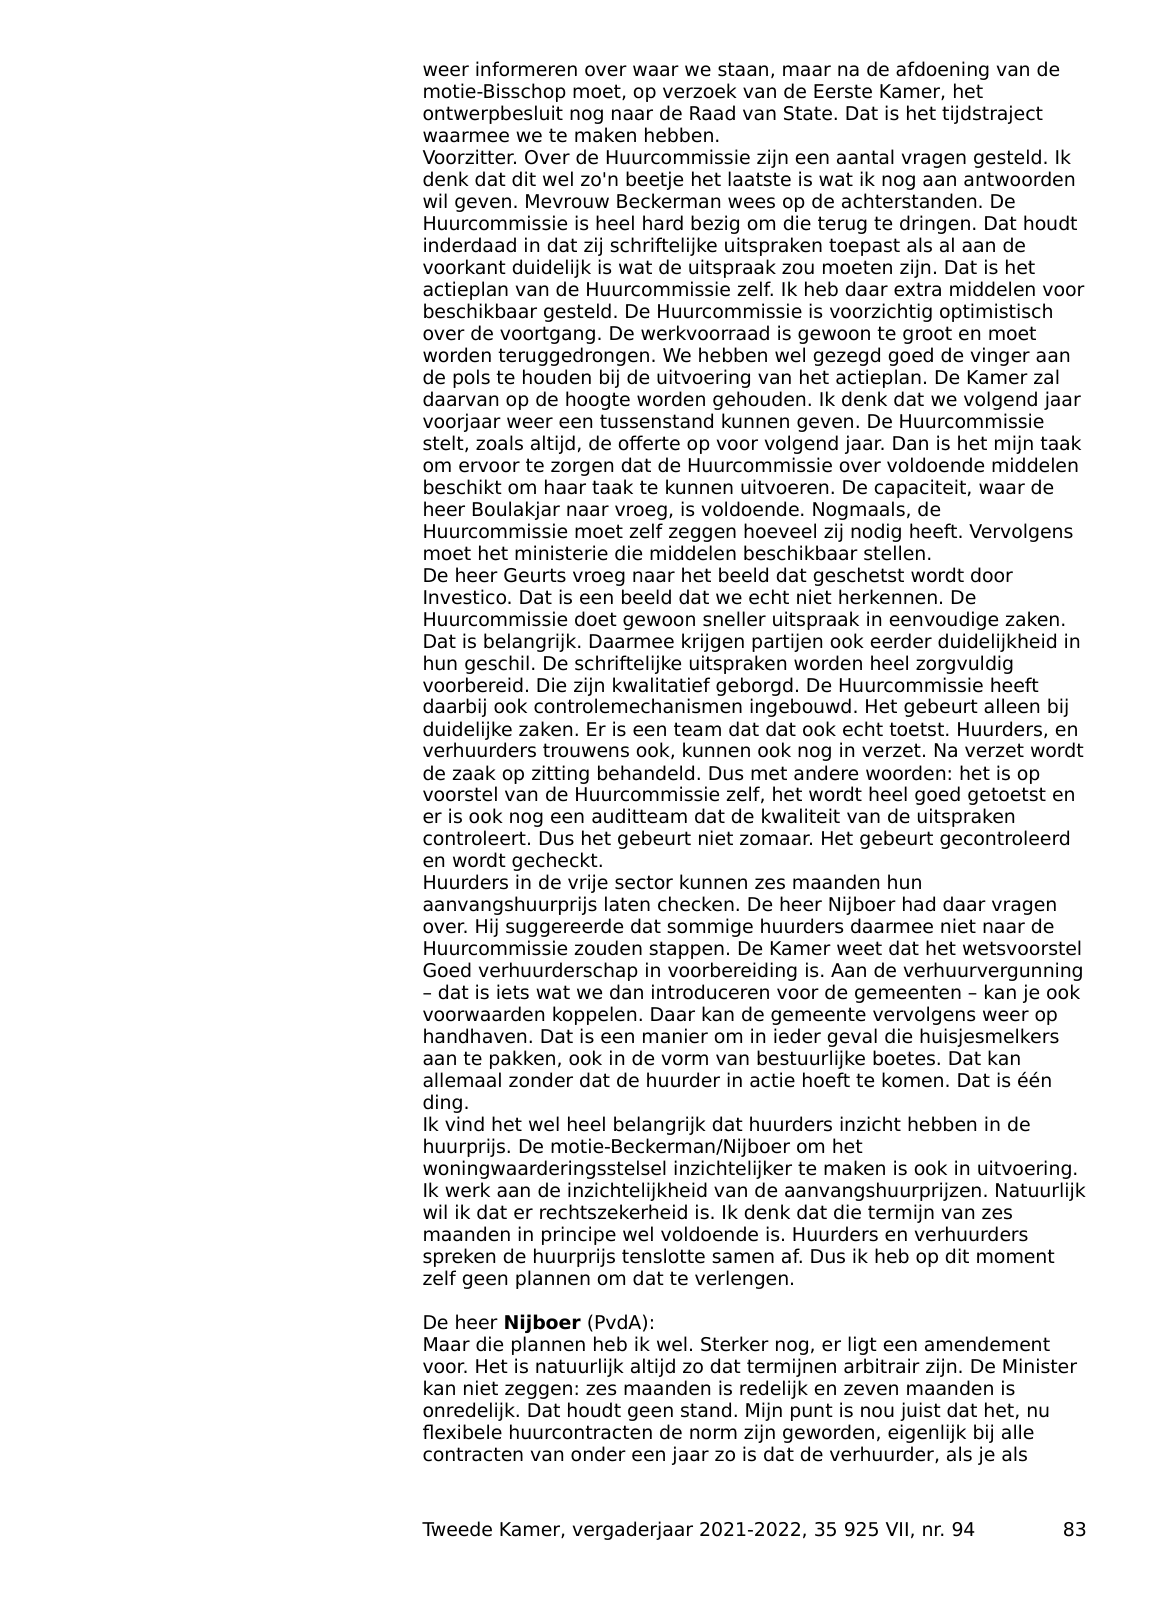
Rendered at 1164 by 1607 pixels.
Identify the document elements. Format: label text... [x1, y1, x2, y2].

text Voorzitter. Over de Huurcommissie zijn een aantal vragen gesteld. Ik denk dat dit wel zo'n beetje het laatste is wat ik nog aan antwoorden wil geven. Mevrouw Beckerman wees op de achterstanden. De Huurcommissie is heel hard bezig om die terug te dringen. Dat houdt inderdaad in dat zij schriftelijke uitspraken toepast als al aan de voorkant duidelijk is wat de uitspraak zou moeten zijn. Dat is het actieplan van de Huurcommissie zelf. Ik heb daar extra middelen voor beschikbaar gesteld. De Huurcommissie is voorzichtig optimistisch over de voortgang. De werkvoorraad is gewoon te groot en moet worden teruggedrongen. We hebben wel gezegd goed de vinger aan de pols te houden bij de uitvoering van het actieplan. De Kamer zal daarvan op de hoogte worden gehouden. Ik denk dat we volgend jaar voorjaar weer een tussenstand kunnen geven. De Huurcommissie stelt, zoals altijd, de offerte op voor volgend jaar. Dan is het mijn taak om ervoor te zorgen dat de Huurcommissie over voldoende middelen beschikt om haar taak te kunnen uitvoeren. De capaciteit, waar de heer Boulakjar naar vroeg, is voldoende. Nogmaals, de Huurcommissie moet zelf zeggen hoeveel zij nodig heeft. Vervolgens moet het ministerie die middelen beschikbaar stellen. [422, 147, 1087, 564]
text De heer Geurts vroeg naar het beeld dat geschetst wordt door Investico. Dat is een beeld dat we echt niet herkennen. De Huurcommissie doet gewoon sneller uitspraak in eenvoudige zaken. Dat is belangrijk. Daarmee krijgen partijen ook eerder duidelijkheid in hun geschil. De schriftelijke uitspraken worden heel zorgvuldig voorbereid. Die zijn kwalitatief geborgd. De Huurcommissie heeft daarbij ook controlemechanismen ingebouwd. Het gebeurt alleen bij duidelijke zaken. Er is een team dat dat ook echt toetst. Huurders, en verhuurders trouwens ook, kunnen ook nog in verzet. Na verzet wordt de zaak op zitting behandeld. Dus met andere woorden: het is op voorstel van de Huurcommissie zelf, het wordt heel goed getoetst en er is ook nog een auditteam dat de kwaliteit van de uitspraken controleert. Dus het gebeurt niet zomaar. Het gebeurt gecontroleerd en wordt gecheckt. [422, 564, 1087, 872]
text De heer Nijboer (PvdA): [422, 1312, 1087, 1334]
text Maar die plannen heb ik wel. Sterker nog, er ligt een amendement voor. Het is natuurlijk altijd zo dat termijnen arbitrair zijn. De Minister kan niet zeggen: zes maanden is redelijk en zeven maanden is onredelijk. Dat houdt geen stand. Mijn punt is nou juist dat het, nu flexibele huurcontracten de norm zijn geworden, eigenlijk bij alle contracten van onder een jaar zo is dat de verhuurder, als je als [422, 1334, 1087, 1466]
text Huurders in de vrije sector kunnen zes maanden hun aanvangshuurprijs laten checken. De heer Nijboer had daar vragen over. Hij suggereerde dat sommige huurders daarmee niet naar de Huurcommissie zouden stappen. De Kamer weet dat het wetsvoorstel Goed verhuurderschap in voorbereiding is. Aan de verhuurvergunning – dat is iets wat we dan introduceren voor de gemeenten – kan je ook voorwaarden koppelen. Daar kan de gemeente vervolgens weer op handhaven. Dat is een manier om in ieder geval die huisjesmelkers aan te pakken, ook in de vorm van bestuurlijke boetes. Dat kan allemaal zonder dat de huurder in actie hoeft te komen. Dat is één ding. [422, 872, 1087, 1114]
text Ik vind het wel heel belangrijk dat huurders inzicht hebben in de huurprijs. De motie-Beckerman/Nijboer om het woningwaarderingsstelsel inzichtelijker te maken is ook in uitvoering. Ik werk aan de inzichtelijkheid van de aanvangshuurprijzen. Natuurlijk wil ik dat er rechtszekerheid is. Ik denk dat die termijn van zes maanden in principe wel voldoende is. Huurders en verhuurders spreken de huurprijs tenslotte samen af. Dus ik heb op dit moment zelf geen plannen om dat te verlengen. [422, 1114, 1087, 1290]
text weer informeren over waar we staan, maar na de afdoening van de motie-Bisschop moet, op verzoek van de Eerste Kamer, het ontwerpbesluit nog naar de Raad van State. Dat is het tijdstraject waarmee we te maken hebben. [422, 59, 1087, 147]
